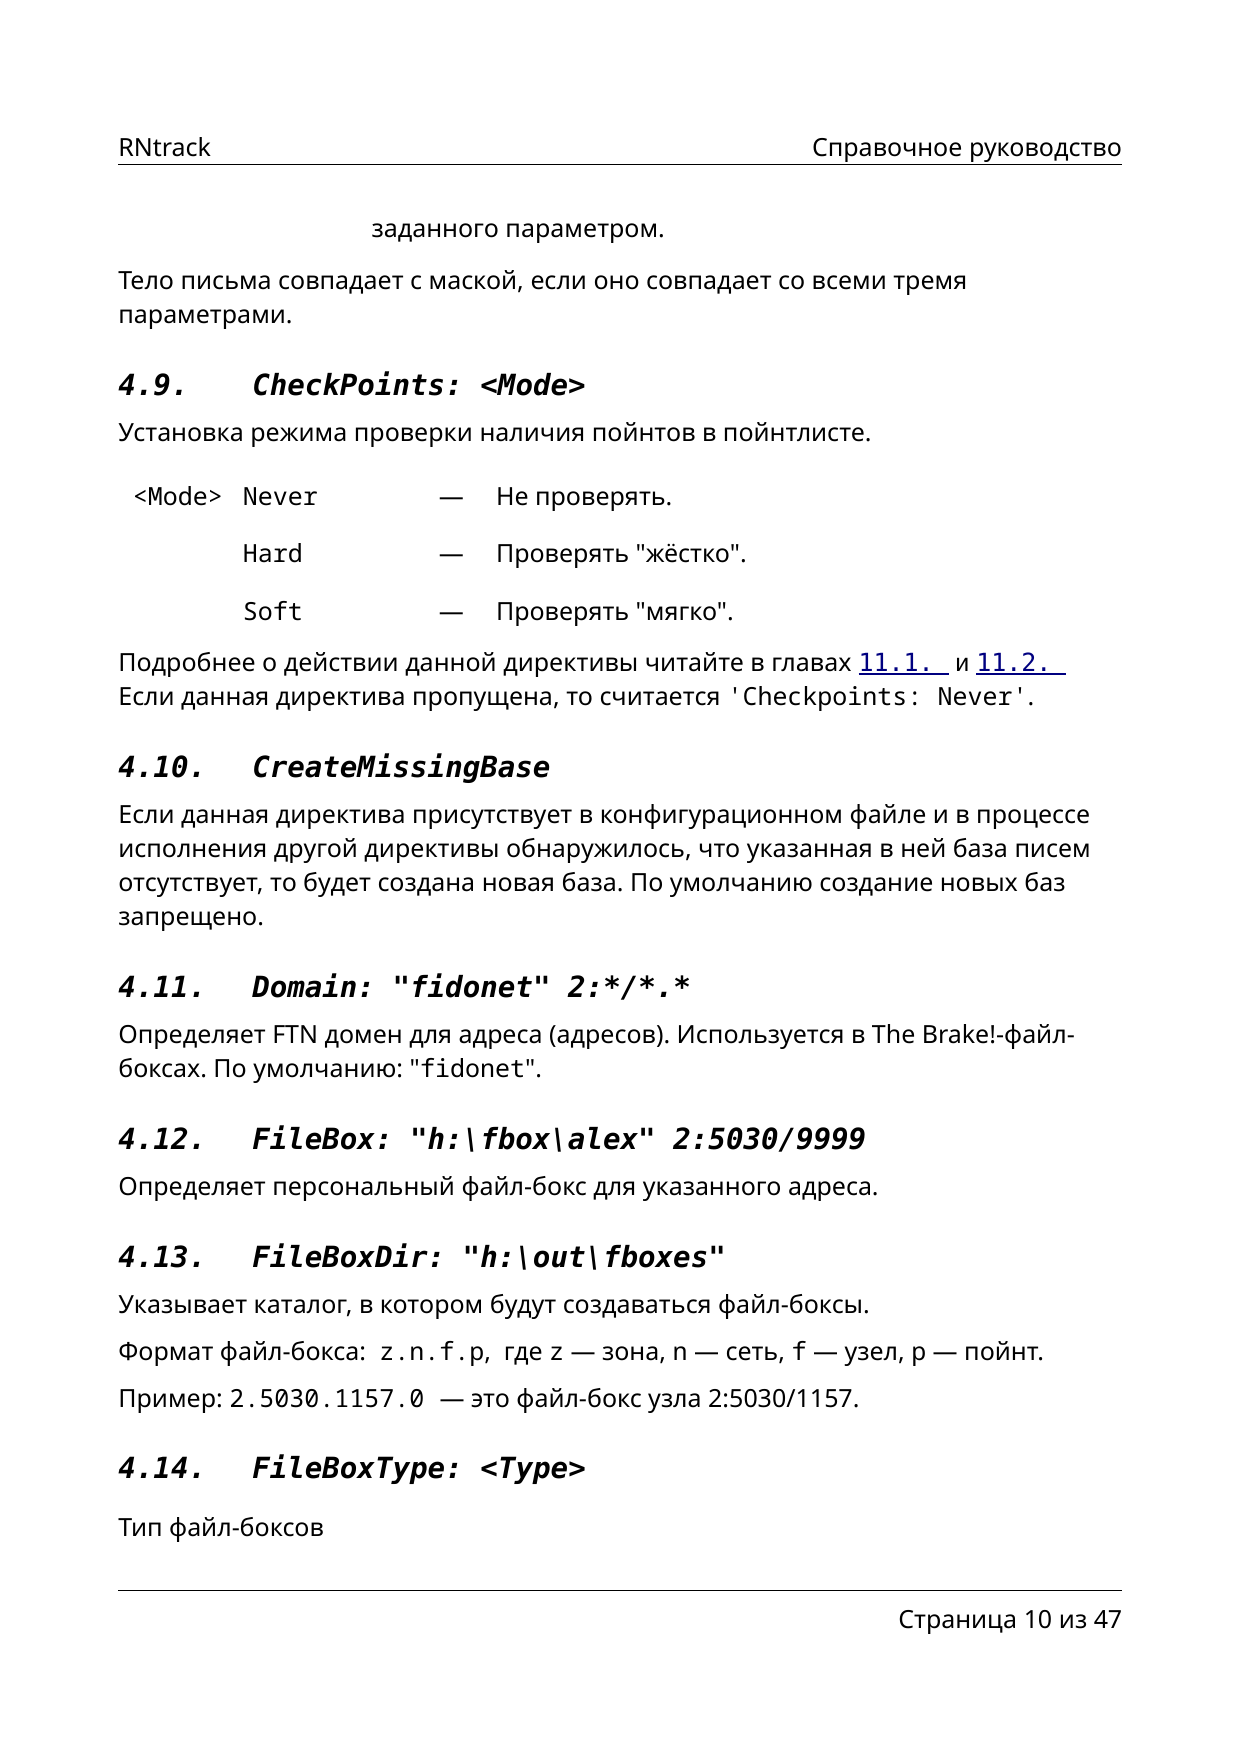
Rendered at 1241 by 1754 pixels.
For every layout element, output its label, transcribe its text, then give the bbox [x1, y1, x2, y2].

table_cell [118, 519, 237, 576]
text Тип файл-боксов [118, 1510, 1122, 1544]
table_cell Проверять "жёстко". [490, 519, 1122, 576]
table_header — [412, 461, 490, 518]
table_cell Проверять "мягко". [490, 576, 1122, 633]
text Определяет FTN домен для адреса (адресов). Используется в The Brake!-файл-боксах. По умолчанию: "fidonet". [118, 1017, 1122, 1085]
table_cell заданного параметром. [366, 194, 1122, 251]
subtitle FileBoxDir: "h:\out\fboxes" [118, 1241, 1122, 1274]
text Тело письма совпадает с маской, если оно совпадает со всеми тремя параметрами. [118, 263, 1122, 331]
subtitle CreateMissingBase [118, 750, 1122, 784]
table_cell — [412, 519, 490, 576]
table_header Never [237, 461, 412, 518]
subtitle CheckPoints: <Mode> [118, 368, 1122, 402]
table_cell [118, 194, 325, 251]
table_cell Hard [237, 519, 412, 576]
text Формат файл-бокса: z.n.f.p, где z — зона, n — сеть, f — узел, p — пойнт. [118, 1334, 1122, 1368]
table_cell — [412, 576, 490, 633]
table_cell Soft [237, 576, 412, 633]
text Определяет персональный файл-бокс для указанного адреса. [118, 1169, 1122, 1203]
text Если данная директива присутствует в конфигурационном файле и в процессе исполнения другой директивы обнаружилось, что указанная в ней база писем отсутствует, то будет создана новая база. По умолчанию создание новых баз запрещено. [118, 797, 1122, 933]
table_header <Mode> [118, 461, 237, 518]
subtitle FileBoxType: <Type> [118, 1452, 1122, 1486]
text Пример: 2.5030.1157.0 — это файл-бокс узла 2:5030/1157. [118, 1380, 1122, 1414]
text Подробнее о действии данной директивы читайте в главах 11.1 и 11.2 Если данная директива пропущена, то считается 'Checkpoints: Never'. [118, 645, 1122, 713]
table_cell [118, 576, 237, 633]
text Указывает каталог, в котором будут создаваться файл-боксы. [118, 1287, 1122, 1321]
text Установка режима проверки наличия пойнтов в пойнтлисте. [118, 414, 1122, 449]
table_header Не проверять. [490, 461, 1122, 518]
subtitle Domain: "fidonet" 2:*/*.* [118, 971, 1122, 1004]
table_cell [325, 194, 366, 251]
subtitle FileBox: "h:\fbox\alex" 2:5030/9999 [118, 1123, 1122, 1157]
